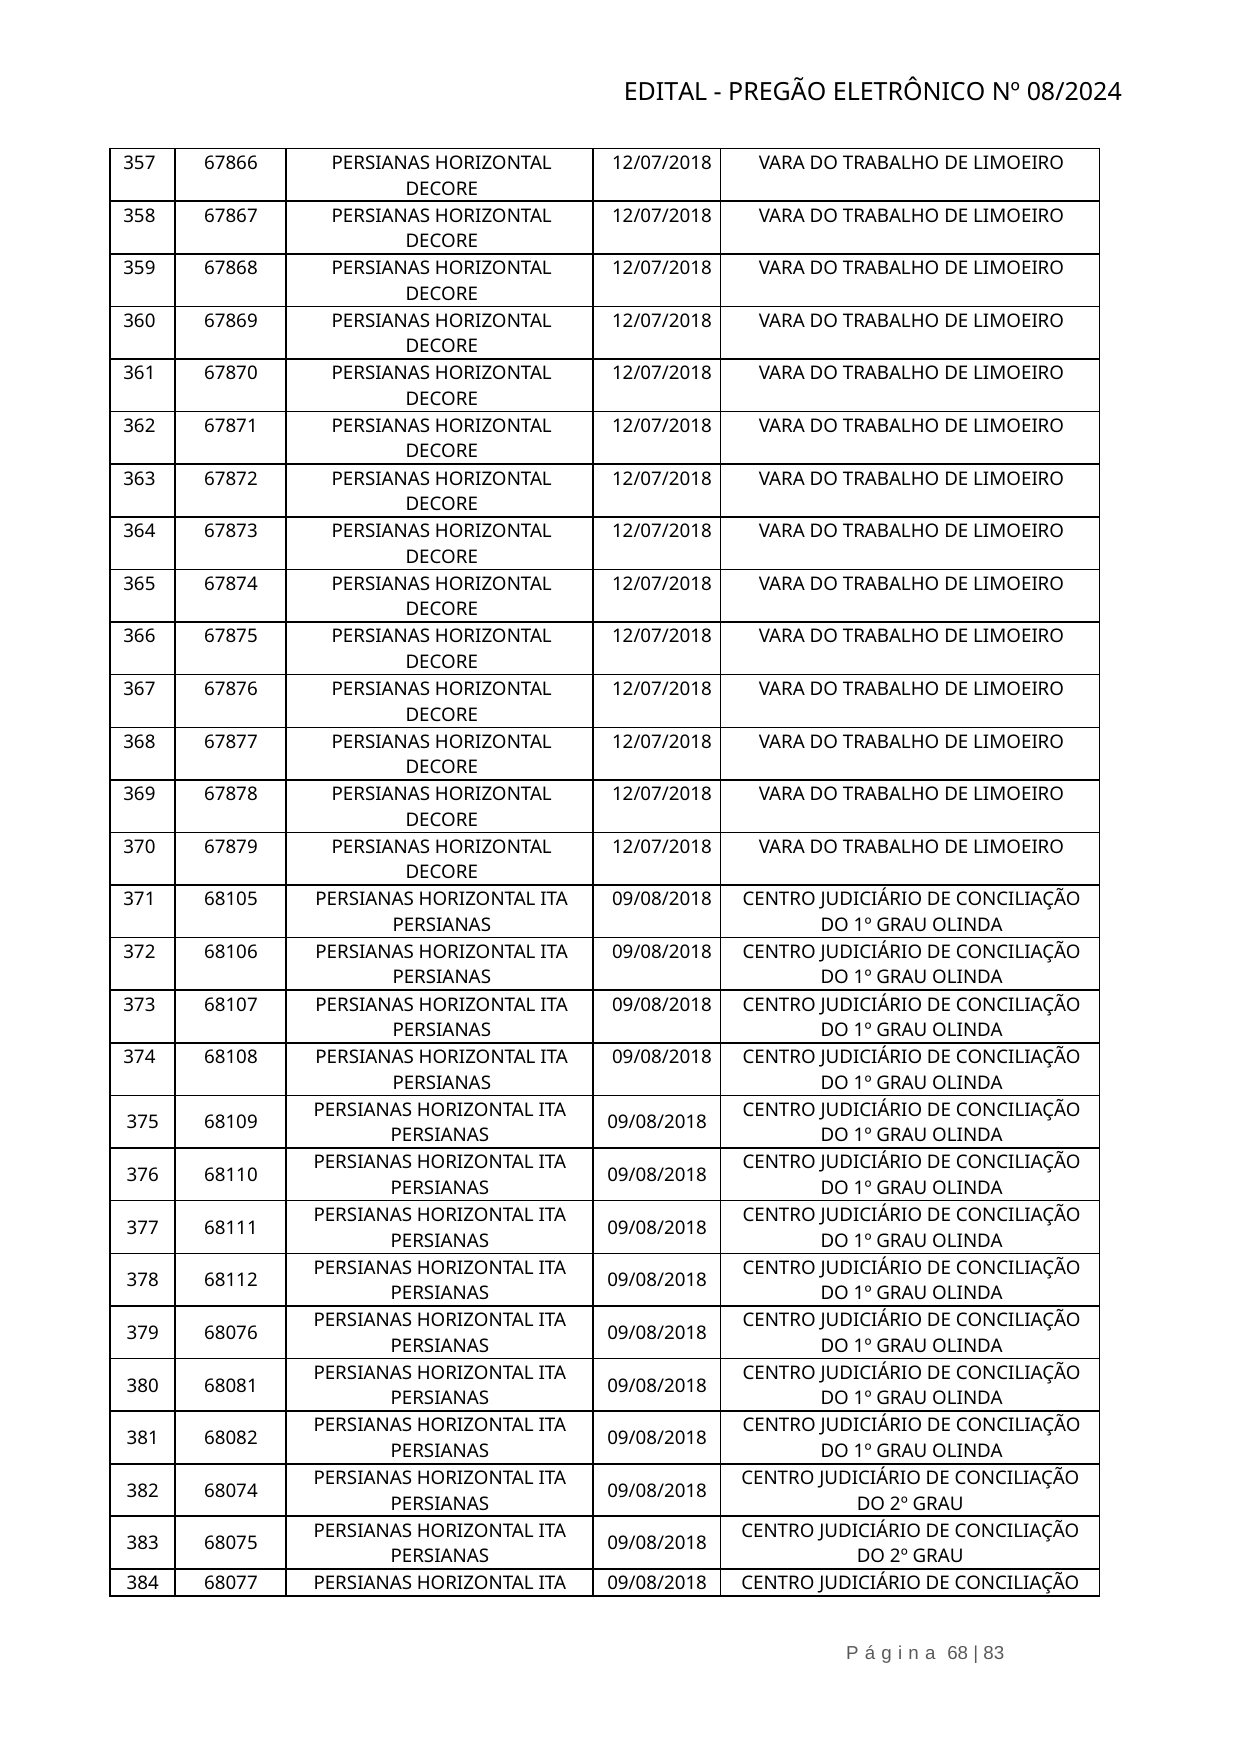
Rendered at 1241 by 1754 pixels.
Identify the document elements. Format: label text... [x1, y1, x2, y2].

table_cell PERSIANAS HORIZONTAL ITA PERSIANAS [287, 1465, 592, 1515]
table_cell PERSIANAS HORIZONTAL ITA PERSIANAS [287, 1359, 592, 1410]
table_cell 364 [111, 518, 174, 568]
table_cell 380 [111, 1359, 174, 1410]
table_cell 67873 [176, 518, 285, 568]
table_cell 68082 [176, 1412, 285, 1463]
table_cell 09/08/2018 [594, 1465, 720, 1515]
table_cell PERSIANAS HORIZONTAL ITA PERSIANAS [287, 1307, 592, 1358]
table_cell PERSIANAS HORIZONTAL DECORE [287, 728, 592, 779]
table_cell 12/07/2018 [594, 570, 720, 621]
table_cell 67872 [176, 465, 285, 516]
table_cell 384 [111, 1570, 174, 1595]
table_cell 12/07/2018 [594, 518, 720, 568]
table_cell PERSIANAS HORIZONTAL ITA PERSIANAS [287, 886, 592, 937]
table_cell 09/08/2018 [594, 1517, 720, 1568]
table_cell 375 [111, 1096, 174, 1147]
table_cell PERSIANAS HORIZONTAL DECORE [287, 149, 592, 200]
table_cell 68111 [176, 1201, 285, 1252]
table_cell PERSIANAS HORIZONTAL ITA PERSIANAS [287, 991, 592, 1042]
table_cell PERSIANAS HORIZONTAL DECORE [287, 360, 592, 411]
table_cell VARA DO TRABALHO DE LIMOEIRO [721, 202, 1099, 253]
table_cell PERSIANAS HORIZONTAL ITA PERSIANAS [287, 1149, 592, 1200]
table_cell 68106 [176, 938, 285, 989]
table_cell 67878 [176, 781, 285, 832]
table_cell 67869 [176, 307, 285, 358]
table_cell PERSIANAS HORIZONTAL DECORE [287, 307, 592, 358]
table_cell 67874 [176, 570, 285, 621]
table_cell VARA DO TRABALHO DE LIMOEIRO [721, 307, 1099, 358]
table_cell PERSIANAS HORIZONTAL ITA PERSIANAS [287, 1412, 592, 1463]
table_cell 68108 [176, 1044, 285, 1094]
table_cell PERSIANAS HORIZONTAL DECORE [287, 781, 592, 832]
table_cell 12/07/2018 [594, 465, 720, 516]
table_cell 373 [111, 991, 174, 1042]
table_cell VARA DO TRABALHO DE LIMOEIRO [721, 623, 1099, 674]
table_cell 12/07/2018 [594, 307, 720, 358]
table_cell 358 [111, 202, 174, 253]
table_cell 68077 [176, 1570, 285, 1595]
table_cell VARA DO TRABALHO DE LIMOEIRO [721, 412, 1099, 463]
table_cell 67867 [176, 202, 285, 253]
table_cell 09/08/2018 [594, 886, 720, 937]
table_cell 67877 [176, 728, 285, 779]
table_cell VARA DO TRABALHO DE LIMOEIRO [721, 781, 1099, 832]
table_cell 68112 [176, 1254, 285, 1305]
table_cell 369 [111, 781, 174, 832]
table_cell 363 [111, 465, 174, 516]
table_cell 12/07/2018 [594, 149, 720, 200]
table_cell 367 [111, 675, 174, 726]
table_cell 09/08/2018 [594, 1254, 720, 1305]
table_cell 362 [111, 412, 174, 463]
table_cell 09/08/2018 [594, 1044, 720, 1094]
table_cell 09/08/2018 [594, 938, 720, 989]
table_cell 09/08/2018 [594, 1096, 720, 1147]
table_cell CENTRO JUDICIÁRIO DE CONCILIAÇÃO DO 1º GRAU OLINDA [721, 1254, 1099, 1305]
table_cell VARA DO TRABALHO DE LIMOEIRO [721, 675, 1099, 726]
table_cell 370 [111, 833, 174, 884]
table_cell 67876 [176, 675, 285, 726]
table_cell VARA DO TRABALHO DE LIMOEIRO [721, 255, 1099, 306]
table_cell VARA DO TRABALHO DE LIMOEIRO [721, 465, 1099, 516]
table_cell 68076 [176, 1307, 285, 1358]
table_cell PERSIANAS HORIZONTAL ITA PERSIANAS [287, 1201, 592, 1252]
table_cell PERSIANAS HORIZONTAL DECORE [287, 518, 592, 568]
table_cell 377 [111, 1201, 174, 1252]
table_cell CENTRO JUDICIÁRIO DE CONCILIAÇÃO DO 1º GRAU OLINDA [721, 886, 1099, 937]
table_cell 09/08/2018 [594, 1307, 720, 1358]
table_cell 68105 [176, 886, 285, 937]
table_cell CENTRO JUDICIÁRIO DE CONCILIAÇÃO DO 1º GRAU OLINDA [721, 1359, 1099, 1410]
table_cell PERSIANAS HORIZONTAL DECORE [287, 570, 592, 621]
table_cell VARA DO TRABALHO DE LIMOEIRO [721, 570, 1099, 621]
table_cell 68107 [176, 991, 285, 1042]
table_cell 368 [111, 728, 174, 779]
table_cell 67871 [176, 412, 285, 463]
table_cell CENTRO JUDICIÁRIO DE CONCILIAÇÃO DO 1º GRAU OLINDA [721, 1096, 1099, 1147]
table_cell 371 [111, 886, 174, 937]
table_cell 12/07/2018 [594, 781, 720, 832]
table_cell 376 [111, 1149, 174, 1200]
table_cell PERSIANAS HORIZONTAL ITA PERSIANAS [287, 1044, 592, 1094]
table_cell CENTRO JUDICIÁRIO DE CONCILIAÇÃO DO 1º GRAU OLINDA [721, 1044, 1099, 1094]
table_cell 68081 [176, 1359, 285, 1410]
table_cell CENTRO JUDICIÁRIO DE CONCILIAÇÃO DO 2º GRAU [721, 1465, 1099, 1515]
table_cell VARA DO TRABALHO DE LIMOEIRO [721, 728, 1099, 779]
table_cell VARA DO TRABALHO DE LIMOEIRO [721, 149, 1099, 200]
table_cell 12/07/2018 [594, 202, 720, 253]
table_cell 374 [111, 1044, 174, 1094]
table_cell VARA DO TRABALHO DE LIMOEIRO [721, 833, 1099, 884]
table_cell 09/08/2018 [594, 991, 720, 1042]
table_cell 372 [111, 938, 174, 989]
table_cell CENTRO JUDICIÁRIO DE CONCILIAÇÃO DO 1º GRAU OLINDA [721, 1201, 1099, 1252]
table_cell CENTRO JUDICIÁRIO DE CONCILIAÇÃO DO 1º GRAU OLINDA [721, 1149, 1099, 1200]
table_cell PERSIANAS HORIZONTAL DECORE [287, 623, 592, 674]
table_cell 12/07/2018 [594, 360, 720, 411]
table_cell 67868 [176, 255, 285, 306]
table_cell 09/08/2018 [594, 1149, 720, 1200]
table_cell PERSIANAS HORIZONTAL DECORE [287, 833, 592, 884]
table_cell 382 [111, 1465, 174, 1515]
table_cell CENTRO JUDICIÁRIO DE CONCILIAÇÃO DO 1º GRAU OLINDA [721, 938, 1099, 989]
table_cell 12/07/2018 [594, 833, 720, 884]
table_cell PERSIANAS HORIZONTAL DECORE [287, 202, 592, 253]
table_cell 366 [111, 623, 174, 674]
table_cell PERSIANAS HORIZONTAL ITA PERSIANAS [287, 1254, 592, 1305]
table_cell PERSIANAS HORIZONTAL DECORE [287, 255, 592, 306]
table_cell 09/08/2018 [594, 1201, 720, 1252]
table_cell 12/07/2018 [594, 728, 720, 779]
table_cell 68075 [176, 1517, 285, 1568]
table_cell CENTRO JUDICIÁRIO DE CONCILIAÇÃO DO 1º GRAU OLINDA [721, 1412, 1099, 1463]
table_cell 357 [111, 149, 174, 200]
table_cell 67875 [176, 623, 285, 674]
table_cell 09/08/2018 [594, 1359, 720, 1410]
table_cell CENTRO JUDICIÁRIO DE CONCILIAÇÃO [721, 1570, 1099, 1595]
table_cell 365 [111, 570, 174, 621]
table_cell 359 [111, 255, 174, 306]
table_cell PERSIANAS HORIZONTAL ITA PERSIANAS [287, 1517, 592, 1568]
table_cell PERSIANAS HORIZONTAL DECORE [287, 412, 592, 463]
table_cell 09/08/2018 [594, 1412, 720, 1463]
table_cell 67870 [176, 360, 285, 411]
table_cell 68110 [176, 1149, 285, 1200]
table_cell PERSIANAS HORIZONTAL DECORE [287, 675, 592, 726]
table_cell 379 [111, 1307, 174, 1358]
table_cell 378 [111, 1254, 174, 1305]
table_cell 361 [111, 360, 174, 411]
table_cell 12/07/2018 [594, 412, 720, 463]
table_cell 383 [111, 1517, 174, 1568]
table_cell CENTRO JUDICIÁRIO DE CONCILIAÇÃO DO 2º GRAU [721, 1517, 1099, 1568]
table_cell 67879 [176, 833, 285, 884]
table_cell 12/07/2018 [594, 255, 720, 306]
table_cell CENTRO JUDICIÁRIO DE CONCILIAÇÃO DO 1º GRAU OLINDA [721, 1307, 1099, 1358]
table_cell PERSIANAS HORIZONTAL ITA PERSIANAS [287, 938, 592, 989]
table_cell 09/08/2018 [594, 1570, 720, 1595]
table_cell 68109 [176, 1096, 285, 1147]
table_cell PERSIANAS HORIZONTAL DECORE [287, 465, 592, 516]
table_cell VARA DO TRABALHO DE LIMOEIRO [721, 360, 1099, 411]
table_cell 12/07/2018 [594, 623, 720, 674]
table_cell PERSIANAS HORIZONTAL ITA [287, 1570, 592, 1595]
table_cell 12/07/2018 [594, 675, 720, 726]
table_cell 67866 [176, 149, 285, 200]
table_cell VARA DO TRABALHO DE LIMOEIRO [721, 518, 1099, 568]
table_cell 360 [111, 307, 174, 358]
table_cell PERSIANAS HORIZONTAL ITA PERSIANAS [287, 1096, 592, 1147]
table_cell 68074 [176, 1465, 285, 1515]
table_cell CENTRO JUDICIÁRIO DE CONCILIAÇÃO DO 1º GRAU OLINDA [721, 991, 1099, 1042]
table_cell 381 [111, 1412, 174, 1463]
